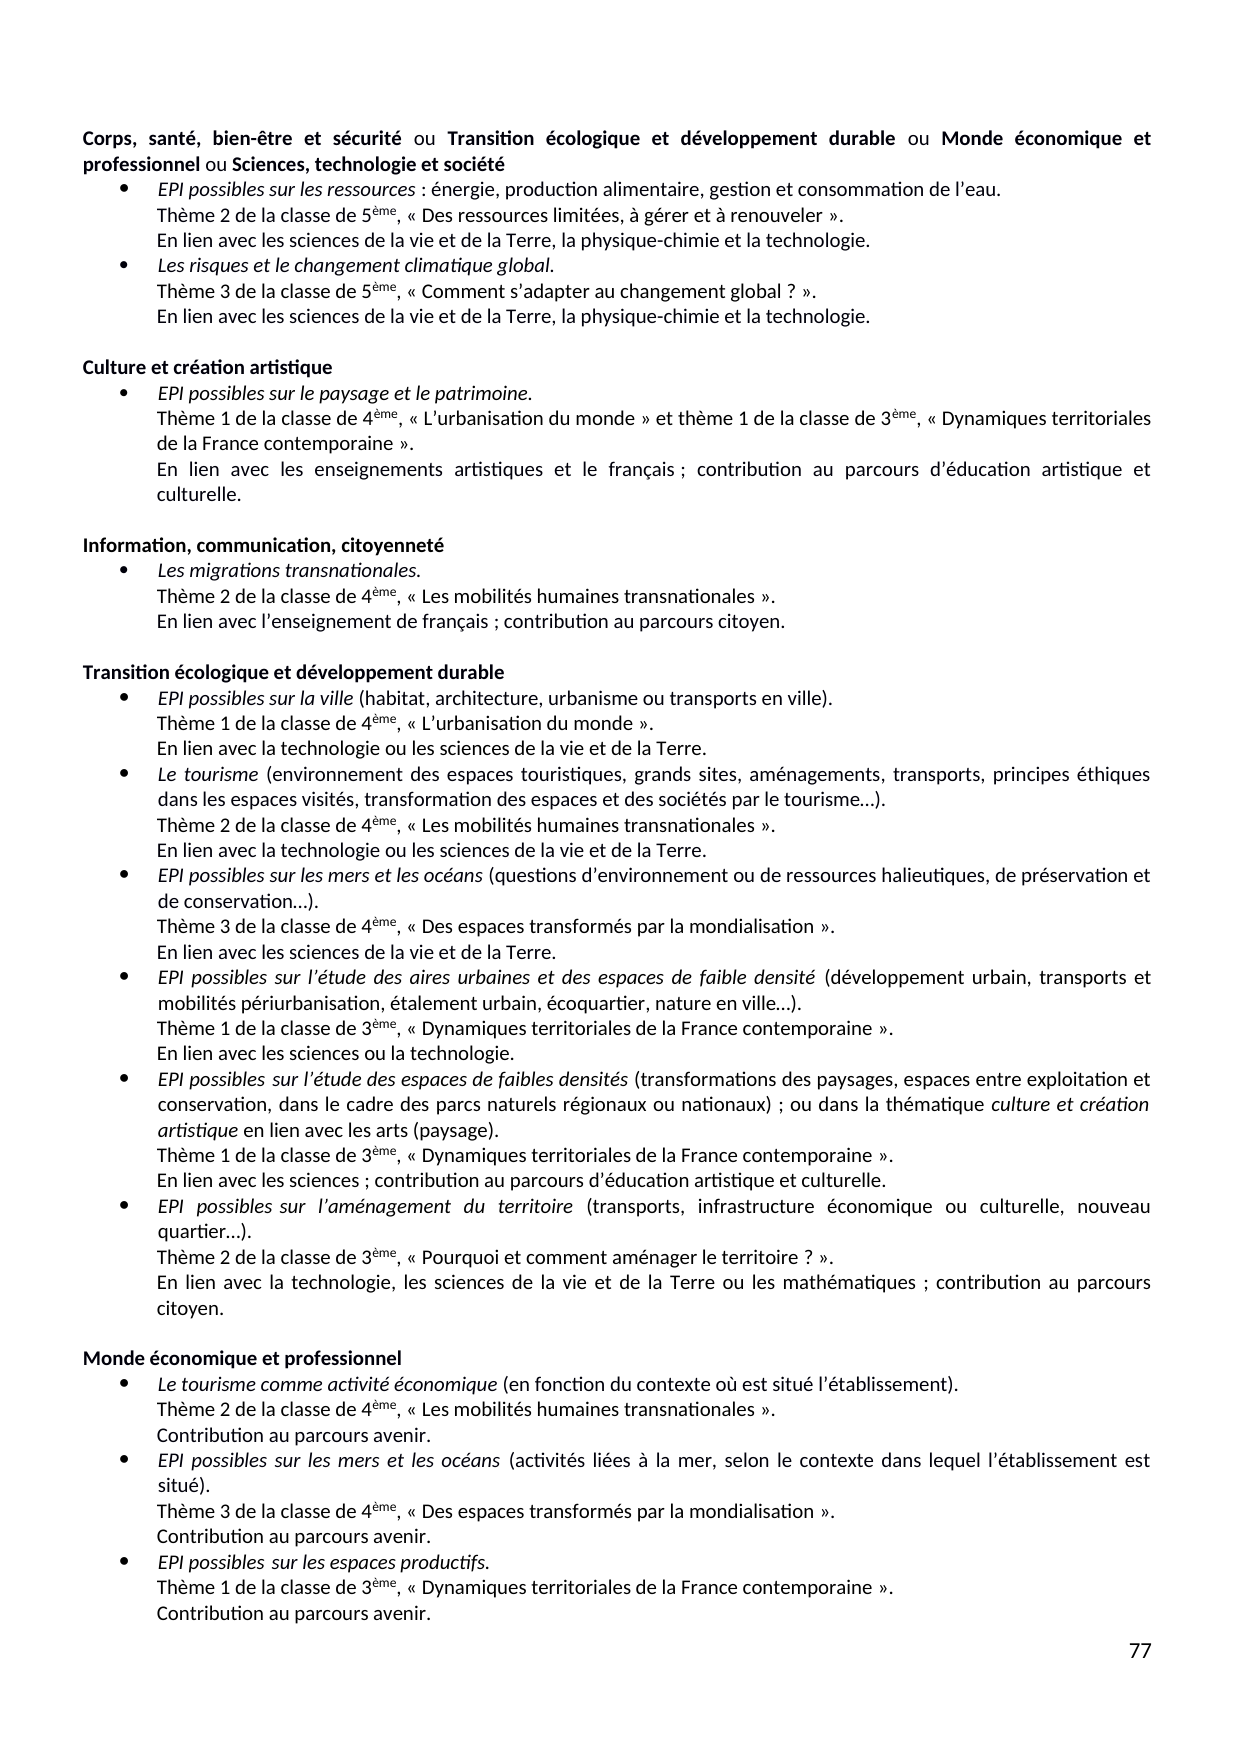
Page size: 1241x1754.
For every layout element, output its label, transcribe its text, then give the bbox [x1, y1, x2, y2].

text En lien avec la technologie ou les sciences de la vie et de la Terre. [157, 736, 1152, 761]
text En lien avec la technologie ou les sciences de la vie et de la Terre. [157, 837, 1152, 863]
text Thème 1 de la classe de 3ème, « Dynamiques territoriales de la France contemporaine ». [157, 1142, 1152, 1168]
text Thème 1 de la classe de 3ème, « Dynamiques territoriales de la France contemporaine ». [157, 1015, 1152, 1041]
text Thème 2 de la classe de 4ème, « Les mobilités humaines transnationales ». [157, 1396, 1152, 1422]
text Thème 2 de la classe de 5ème, « Des ressources limitées, à gérer et à renouveler ». [157, 202, 1152, 227]
text Contribution au parcours avenir. [157, 1422, 1152, 1447]
text Thème 2 de la classe de 3ème, « Pourquoi et comment aménager le territoire ? ». [157, 1244, 1152, 1269]
list EPI possibles sur les mers et les océans (activités liées à la mer, selon le contexte dans lequel l’établissement est situé). [120, 1447, 1152, 1498]
list Le tourisme (environnement des espaces touristiques, grands sites, aménagements, transports, principes éthiques dans les espaces visités, transformation des espaces et des sociétés par le tourisme…). [120, 761, 1152, 812]
list Les risques et le changement climatique global. [120, 253, 1152, 278]
list Le tourisme comme activité économique (en fonction du contexte où est situé l’établissement). [120, 1371, 1152, 1396]
list EPI possibles sur l’aménagement du territoire (transports, infrastructure économique ou culturelle, nouveau quartier…). [120, 1193, 1152, 1244]
list EPI possibles sur la ville (habitat, architecture, urbanisme ou transports en ville). [120, 685, 1152, 710]
text Thème 3 de la classe de 4ème, « Des espaces transformés par la mondialisation ». [157, 1498, 1152, 1523]
text Thème 2 de la classe de 4ème, « Les mobilités humaines transnationales ». [157, 812, 1152, 837]
text En lien avec les sciences ou la technologie. [157, 1041, 1152, 1066]
text En lien avec les sciences de la vie et de la Terre, la physique-chimie et la technologie. [157, 303, 1152, 329]
list EPI possibles sur l’étude des espaces de faibles densités (transformations des paysages, espaces entre exploitation et conservation, dans le cadre des parcs naturels régionaux ou nationaux) ; ou dans la thématique culture et création artistique en lien avec les arts (paysage). [120, 1066, 1152, 1142]
text Transition écologique et développement durable [83, 659, 1152, 685]
list EPI possibles sur les espaces productifs. [120, 1549, 1152, 1574]
text Corps, santé, bien-être et sécurité ou Transition écologique et développement durable ou Monde économique et professionnel ou Sciences, technologie et société [83, 126, 1152, 176]
text Culture et création artistique [83, 354, 1152, 380]
list Les migrations transnationales. [120, 558, 1152, 583]
text En lien avec les sciences de la vie et de la Terre, la physique-chimie et la technologie. [157, 227, 1152, 253]
text En lien avec la technologie, les sciences de la vie et de la Terre ou les mathématiques ; contribution au parcours citoyen. [157, 1269, 1152, 1320]
text Thème 1 de la classe de 3ème, « Dynamiques territoriales de la France contemporaine ». [157, 1574, 1152, 1600]
text Thème 2 de la classe de 4ème, « Les mobilités humaines transnationales ». [157, 583, 1152, 608]
text Contribution au parcours avenir. [157, 1523, 1152, 1549]
text Contribution au parcours avenir. [157, 1600, 1152, 1625]
text Thème 3 de la classe de 5ème, « Comment s’adapter au changement global ? ». [157, 278, 1152, 303]
text Thème 3 de la classe de 4ème, « Des espaces transformés par la mondialisation ». [157, 913, 1152, 939]
list EPI possibles sur les mers et les océans (questions d’environnement ou de ressources halieutiques, de préservation et de conservation…). [120, 863, 1152, 913]
text En lien avec l’enseignement de français ; contribution au parcours citoyen. [157, 608, 1152, 634]
list EPI possibles sur les ressources : énergie, production alimentaire, gestion et consommation de l’eau. [120, 176, 1152, 202]
text En lien avec les sciences ; contribution au parcours d’éducation artistique et culturelle. [157, 1168, 1152, 1193]
text Information, communication, citoyenneté [83, 532, 1152, 558]
text En lien avec les sciences de la vie et de la Terre. [157, 939, 1152, 964]
list EPI possibles sur l’étude des aires urbaines et des espaces de faible densité (développement urbain, transports et mobilités périurbanisation, étalement urbain, écoquartier, nature en ville…). [120, 964, 1152, 1015]
text Thème 1 de la classe de 4ème, « L’urbanisation du monde ». [157, 710, 1152, 736]
list EPI possibles sur le paysage et le patrimoine. [120, 380, 1152, 405]
text Thème 1 de la classe de 4ème, « L’urbanisation du monde » et thème 1 de la classe de 3ème, « Dynamiques territoriales de la France contemporaine ». [157, 405, 1152, 456]
text En lien avec les enseignements artistiques et le français ; contribution au parcours d’éducation artistique et culturelle. [157, 456, 1152, 507]
text Monde économique et professionnel [83, 1346, 1152, 1371]
